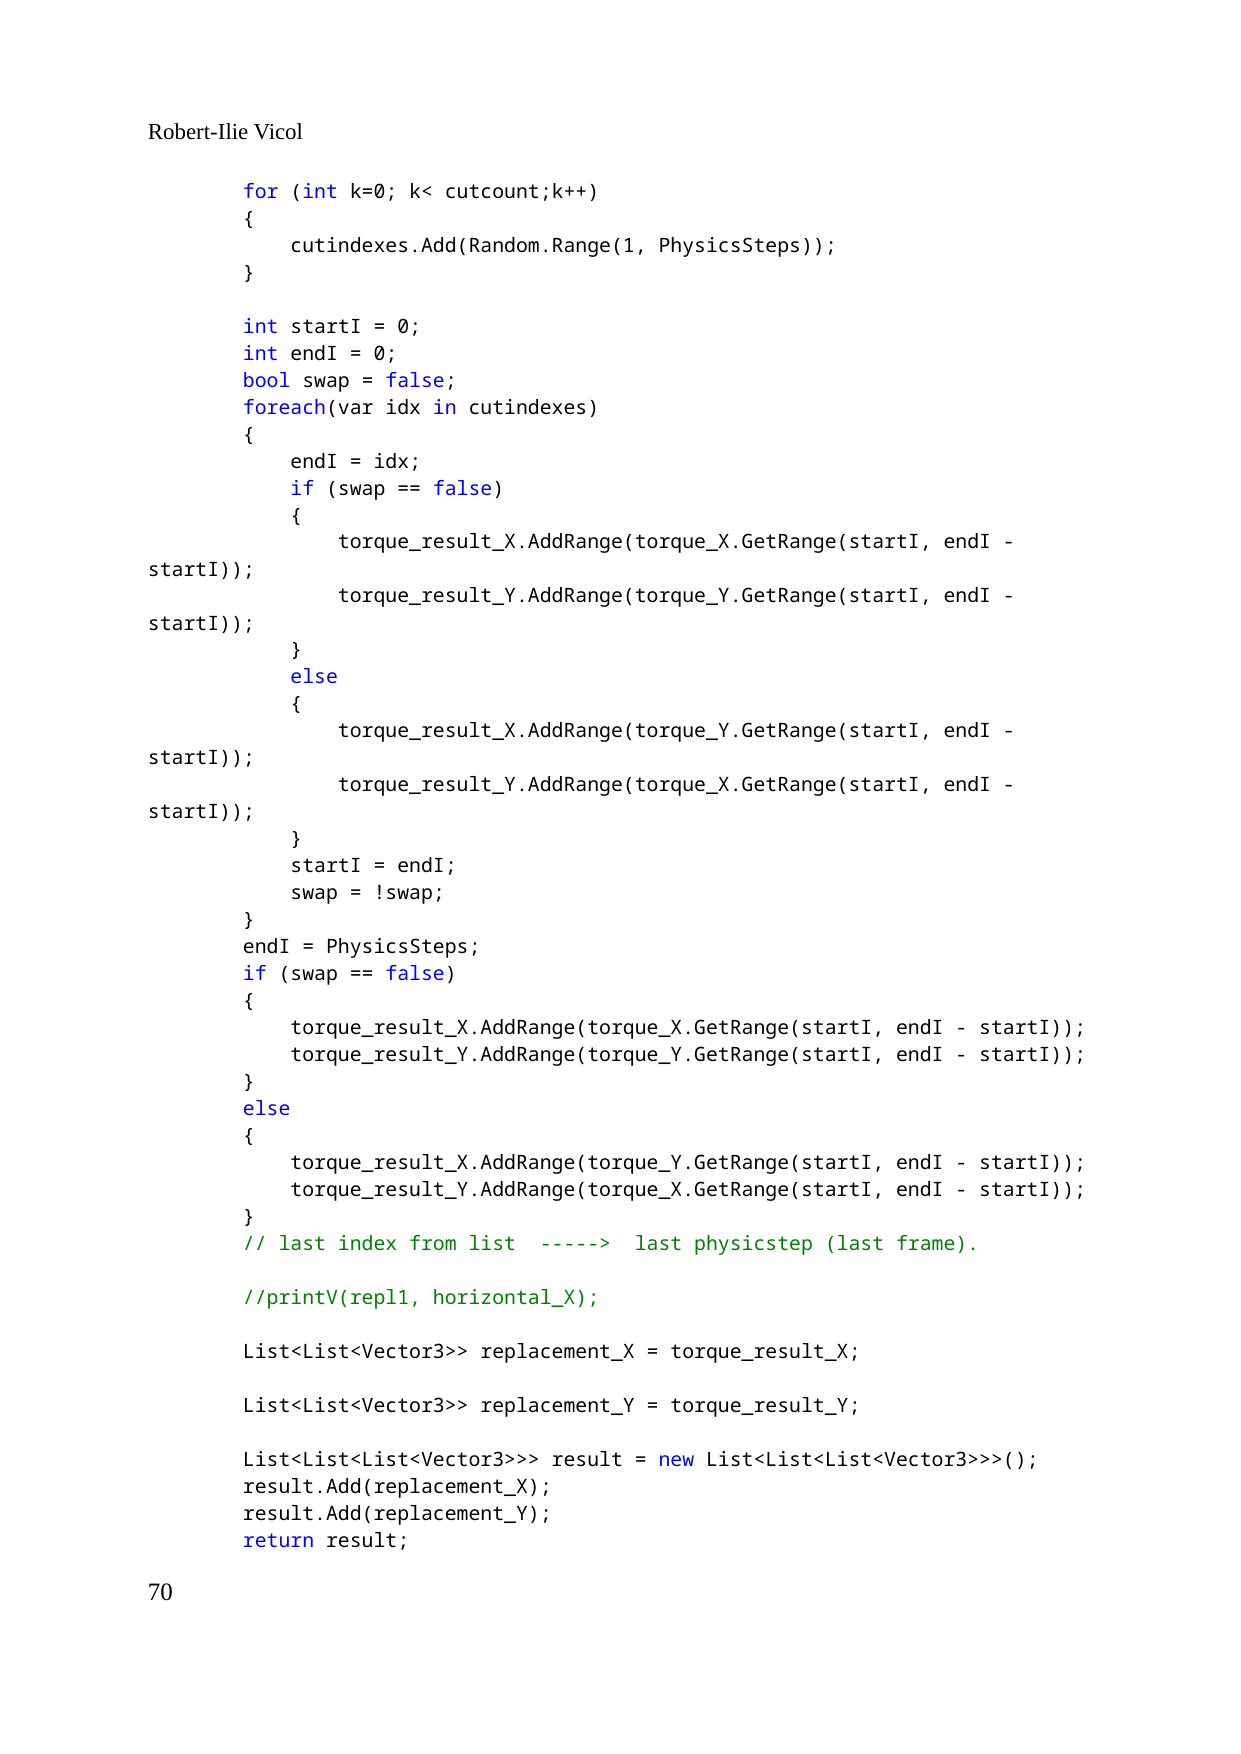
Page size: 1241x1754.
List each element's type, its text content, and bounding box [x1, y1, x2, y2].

text torque_result_Y.AddRange(torque_Y.GetRange(startI, endI - startI)); [148, 1040, 1122, 1067]
text if (swap == false) [148, 959, 1122, 986]
text torque_result_Y.AddRange(torque_X.GetRange(startI, endI - startI)); [148, 771, 1122, 824]
text torque_result_Y.AddRange(torque_X.GetRange(startI, endI - startI)); [148, 1175, 1122, 1202]
text List<List<Vector3>> replacement_X = torque_result_X; [148, 1337, 1122, 1364]
text } [148, 258, 1122, 285]
text swap = !swap; [148, 878, 1122, 906]
text int endI = 0; [148, 339, 1122, 366]
text for (int k=0; k< cutcount;k++) [148, 177, 1122, 204]
text { [148, 501, 1122, 528]
text torque_result_X.AddRange(torque_X.GetRange(startI, endI - startI)); [148, 528, 1122, 582]
text } [148, 906, 1122, 932]
text int startI = 0; [148, 312, 1122, 339]
text } [148, 1202, 1122, 1229]
text { [148, 986, 1122, 1013]
text foreach(var idx in cutindexes) [148, 393, 1122, 420]
text result.Add(replacement_X); [148, 1472, 1122, 1499]
text //printV(repl1, horizontal_X); [148, 1283, 1122, 1310]
text torque_result_Y.AddRange(torque_Y.GetRange(startI, endI - startI)); [148, 582, 1122, 636]
text return result; [148, 1526, 1122, 1553]
text startI = endI; [148, 852, 1122, 878]
text torque_result_X.AddRange(torque_X.GetRange(startI, endI - startI)); [148, 1013, 1122, 1040]
text if (swap == false) [148, 474, 1122, 501]
text cutindexes.Add(Random.Range(1, PhysicsSteps)); [148, 231, 1122, 258]
text } [148, 1067, 1122, 1094]
text bool swap = false; [148, 366, 1122, 393]
text else [148, 1094, 1122, 1121]
text endI = idx; [148, 447, 1122, 474]
text List<List<Vector3>> replacement_Y = torque_result_Y; [148, 1391, 1122, 1418]
text result.Add(replacement_Y); [148, 1499, 1122, 1526]
text } [148, 636, 1122, 663]
text List<List<List<Vector3>>> result = new List<List<List<Vector3>>>(); [148, 1445, 1122, 1472]
text { [148, 204, 1122, 231]
text // last index from list -----> last physicstep (last frame). [148, 1229, 1122, 1256]
text { [148, 690, 1122, 717]
text torque_result_X.AddRange(torque_Y.GetRange(startI, endI - startI)); [148, 1148, 1122, 1175]
text } [148, 824, 1122, 852]
text { [148, 1121, 1122, 1148]
text else [148, 663, 1122, 690]
text { [148, 420, 1122, 447]
text endI = PhysicsSteps; [148, 932, 1122, 959]
text torque_result_X.AddRange(torque_Y.GetRange(startI, endI - startI)); [148, 717, 1122, 771]
